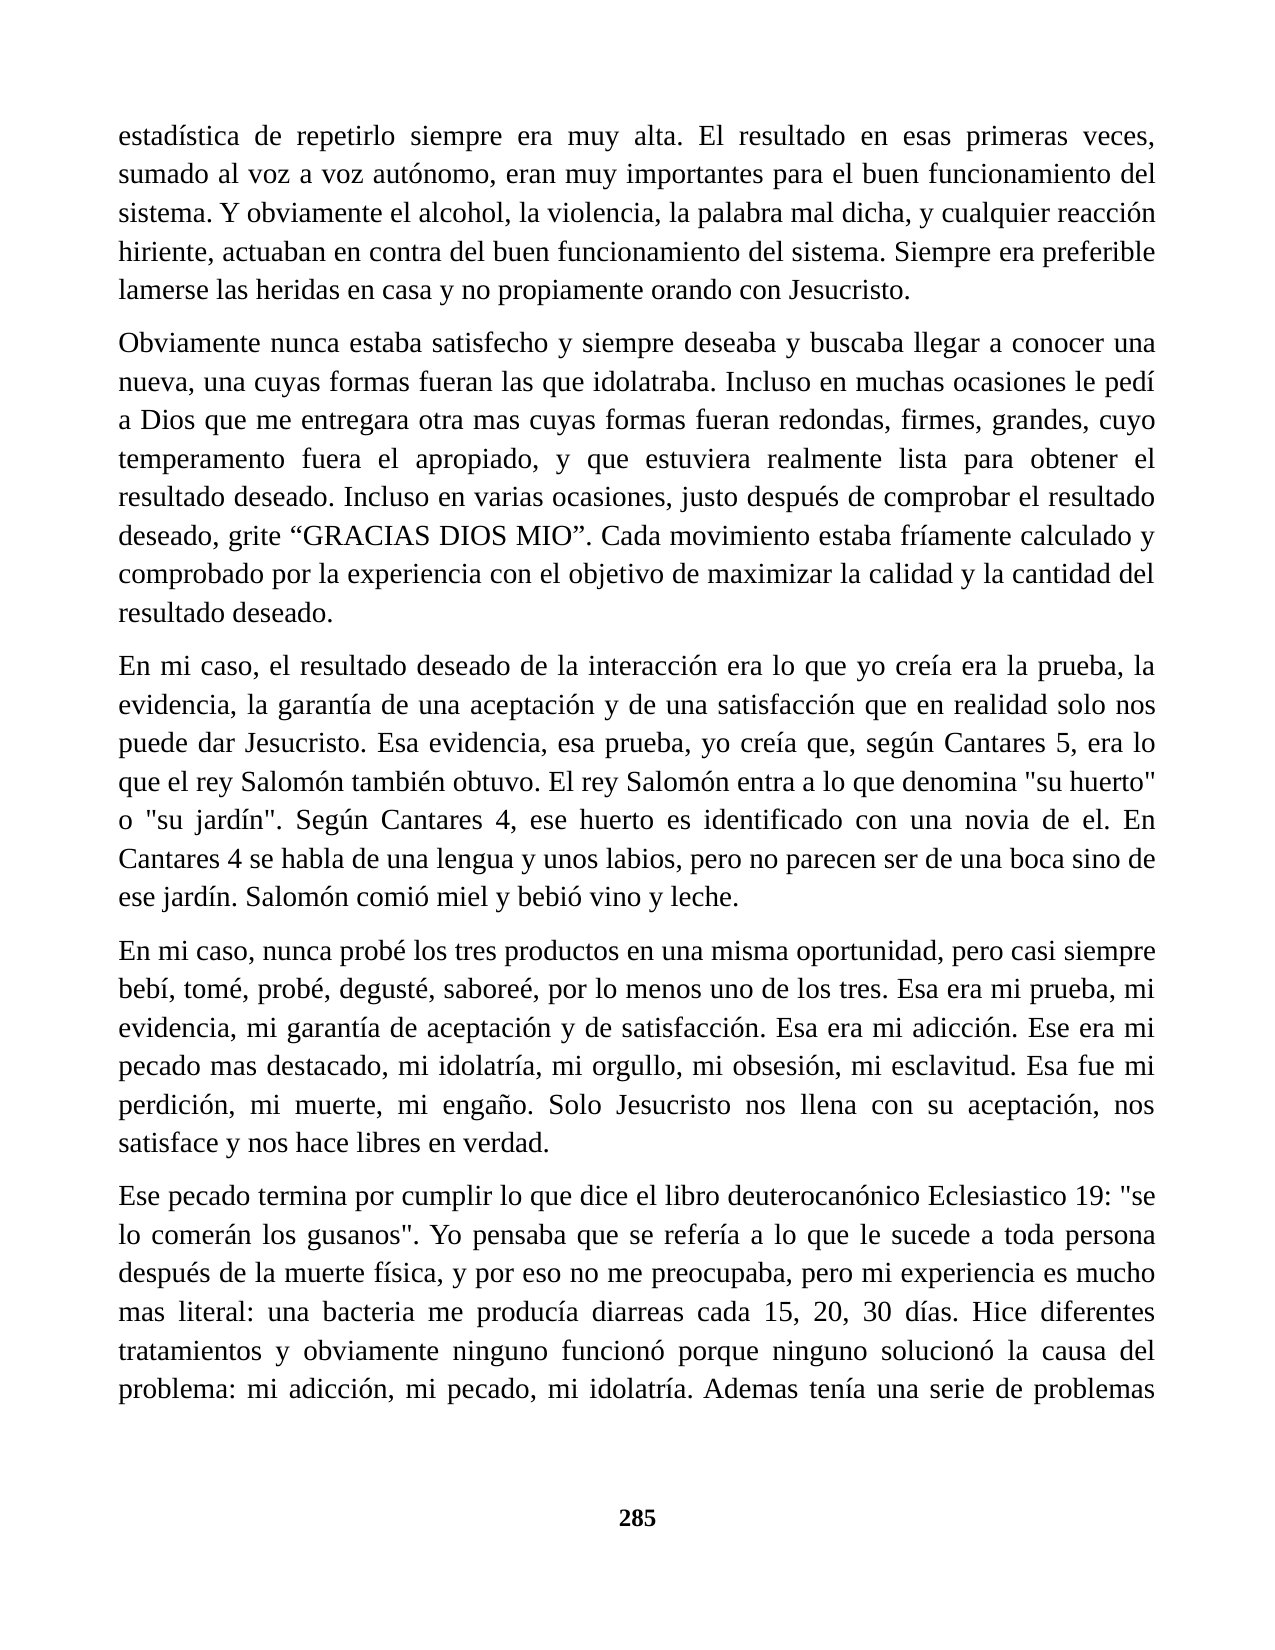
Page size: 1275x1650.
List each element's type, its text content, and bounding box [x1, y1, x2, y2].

text Obviamente nunca estaba satisfecho y siempre deseaba y buscaba llegar a conocer una nueva, una cuyas formas fueran las que idolatraba. Incluso en muchas ocasiones le pedí a Dios que me entregara otra mas cuyas formas fueran redondas, firmes, grandes, cuyo temperamento fuera el apropiado, y que estuviera realmente lista para obtener el resultado deseado. Incluso en varias ocasiones, justo después de comprobar el resultado deseado, grite “GRACIAS DIOS MIO”. Cada movimiento estaba fríamente calculado y comprobado por la experiencia con el objetivo de maximizar la calidad y la cantidad del resultado deseado. [118, 325, 1157, 629]
text En mi caso, nunca probé los tres productos en una misma oportunidad, pero casi siempre bebí, tomé, probé, degusté, saboreé, por lo menos uno de los tres. Esa era mi prueba, mi evidencia, mi garantía de aceptación y de satisfacción. Esa era mi adicción. Ese era mi pecado mas destacado, mi idolatría, mi orgullo, mi obsesión, mi esclavitud. Esa fue mi perdición, mi muerte, mi engaño. Solo Jesucristo nos llena con su aceptación, nos satisface y nos hace libres en verdad. [118, 933, 1157, 1159]
text Ese pecado termina por cumplir lo que dice el libro deuterocanónico Eclesiastico 19: "se lo comerán los gusanos". Yo pensaba que se refería a lo que le sucede a toda persona después de la muerte física, y por eso no me preocupaba, pero mi experiencia es mucho mas literal: una bacteria me producía diarreas cada 15, 20, 30 días. Hice diferentes tratamientos y obviamente ninguno funcionó porque ninguno solucionó la causa del problema: mi adicción, mi pecado, mi idolatría. Ademas tenía una serie de problemas [118, 1178, 1157, 1405]
text En mi caso, el resultado deseado de la interacción era lo que yo creía era la prueba, la evidencia, la garantía de una aceptación y de una satisfacción que en realidad solo nos puede dar Jesucristo. Esa evidencia, esa prueba, yo creía que, según Cantares 5, era lo que el rey Salomón también obtuvo. El rey Salomón entra a lo que denomina "su huerto" o "su jardín". Según Cantares 4, ese huerto es identificado con una novia de el. En Cantares 4 se habla de una lengua y unos labios, pero no parecen ser de una boca sino de ese jardín. Salomón comió miel y bebió vino y leche. [118, 648, 1157, 913]
text estadística de repetirlo siempre era muy alta. El resultado en esas primeras veces, sumado al voz a voz autónomo, eran muy importantes para el buen funcionamiento del sistema. Y obviamente el alcohol, la violencia, la palabra mal dicha, y cualquier reacción hiriente, actuaban en contra del buen funcionamiento del sistema. Siempre era preferible lamerse las heridas en casa y no propiamente orando con Jesucristo. [118, 118, 1157, 306]
